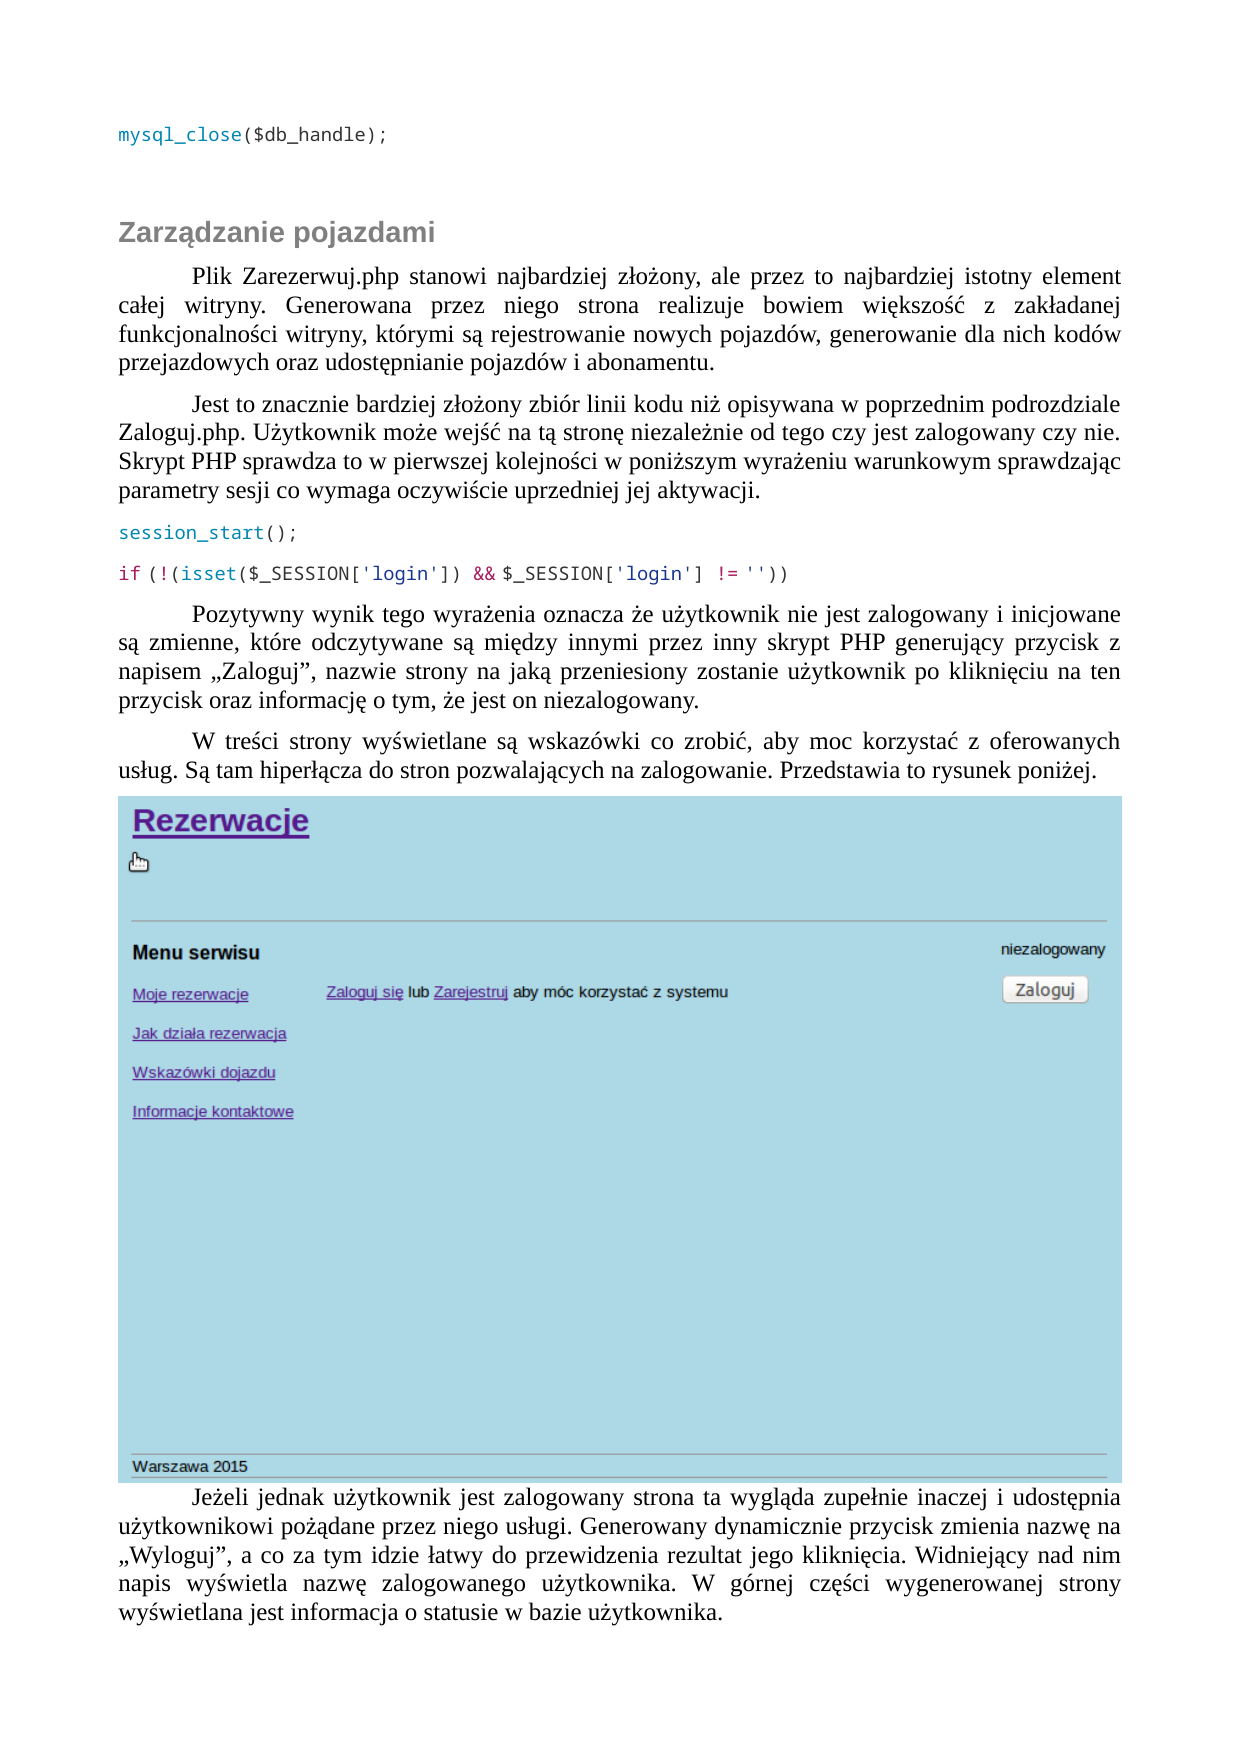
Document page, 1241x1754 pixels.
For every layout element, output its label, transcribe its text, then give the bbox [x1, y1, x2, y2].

text Jest to znacznie bardziej złożony zbiór linii kodu niż opisywana w poprzednim podrozdziale Zaloguj.php. Użytkownik może wejść na tą stronę niezależnie od tego czy jest zalogowany czy nie. Skrypt PHP sprawdza to w pierwszej kolejności w poniższym wyrażeniu warunkowym sprawdzając parametry sesji co wymaga oczywiście uprzedniej jej aktywacji. [118, 389, 1122, 504]
text Plik Zarezerwuj.php stanowi najbardziej złożony, ale przez to najbardziej istotny element całej witryny. Generowana przez niego strona realizuje bowiem większość z zakładanej funkcjonalności witryny, którymi są rejestrowanie nowych pojazdów, generowanie dla nich kodów przejazdowych oraz udostępnianie pojazdów i abonamentu. [118, 261, 1122, 376]
subtitle Zarządzanie pojazdami [118, 215, 1122, 249]
text W treści strony wyświetlane są wskazówki co zrobić, aby moc korzystać z oferowanych usług. Są tam hiperłącza do stron pozwalających na zalogowanie. Przedstawia to rysunek poniżej. [118, 726, 1122, 784]
text mysql_close($db_handle); [118, 118, 1122, 147]
text if (!(isset($_SESSION['login']) && $_SESSION['login'] != '')) [118, 557, 1122, 586]
text Pozytywny wynik tego wyrażenia oznacza że użytkownik nie jest zalogowany i inicjowane są zmienne, które odczytywane są między innymi przez inny skrypt PHP generujący przycisk z napisem „Zaloguj”, nazwie strony na jaką przeniesiony zostanie użytkownik po kliknięciu na ten przycisk oraz informację o tym, że jest on niezalogowany. [118, 599, 1122, 714]
picture [118, 796, 1123, 1483]
text session_start(); [118, 516, 1122, 545]
text Jeżeli jednak użytkownik jest zalogowany strona ta wygląda zupełnie inaczej i udostępnia użytkownikowi pożądane przez niego usługi. Generowany dynamicznie przycisk zmienia nazwę na „Wyloguj”, a co za tym idzie łatwy do przewidzenia rezultat jego kliknięcia. Widniejący nad nim napis wyświetla nazwę zalogowanego użytkownika. W górnej części wygenerowanej strony wyświetlana jest informacja o statusie w bazie użytkownika. [118, 1483, 1122, 1626]
